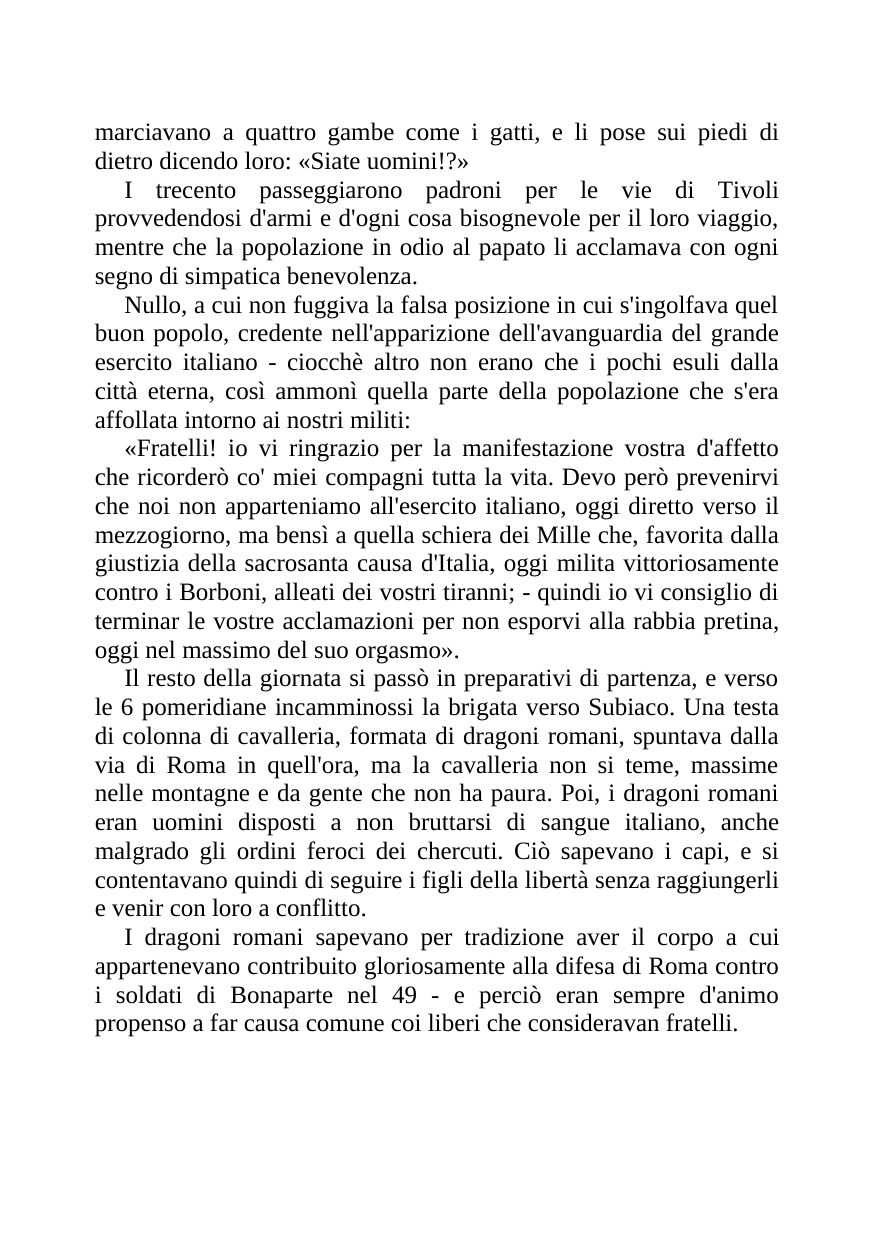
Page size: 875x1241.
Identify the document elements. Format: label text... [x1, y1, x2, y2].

text «Fratelli! io vi ringrazio per la manifestazione vostra d'affetto che ricorderò co' miei compagni tutta la vita. Devo però prevenirvi che noi non apparteniamo all'esercito italiano, oggi diretto verso il mezzogiorno, ma bensì a quella schiera dei Mille che, favorita dalla giustizia della sacrosanta causa d'Italia, oggi milita vittoriosamente contro i Borboni, alleati dei vostri tiranni; - quindi io vi consiglio di terminar le vostre acclamazioni per non esporvi alla rabbia pretina, oggi nel massimo del suo orgasmo». [94, 433, 779, 663]
text Nullo, a cui non fuggiva la falsa posizione in cui s'ingolfava quel buon popolo, credente nell'apparizione dell'avanguardia del grande esercito italiano - ciocchè altro non erano che i pochi esuli dalla città eterna, così ammonì quella parte della popolazione che s'era affollata intorno ai nostri militi: [94, 290, 779, 433]
text Il resto della giornata si passò in preparativi di partenza, e verso le 6 pomeridiane incamminossi la brigata verso Subiaco. Una testa di colonna di cavalleria, formata di dragoni romani, spuntava dalla via di Roma in quell'ora, ma la cavalleria non si teme, massime nelle montagne e da gente che non ha paura. Poi, i dragoni romani eran uomini disposti a non bruttarsi di sangue italiano, anche malgrado gli ordini feroci dei chercuti. Ciò sapevano i capi, e si contentavano quindi di seguire i figli della libertà senza raggiungerli e venir con loro a conflitto. [94, 663, 779, 922]
text I trecento passeggiarono padroni per le vie di Tivoli provvedendosi d'armi e d'ogni cosa bisognevole per il loro viaggio, mentre che la popolazione in odio al papato li acclamava con ogni segno di simpatica benevolenza. [94, 175, 779, 290]
text marciavano a quattro gambe come i gatti, e li pose sui piedi di dietro dicendo loro: «Siate uomini!?» [94, 117, 779, 175]
text I dragoni romani sapevano per tradizione aver il corpo a cui appartenevano contribuito gloriosamente alla difesa di Roma contro i soldati di Bonaparte nel 49 - e perciò eran sempre d'animo propenso a far causa comune coi liberi che consideravan fratelli. [94, 922, 779, 1037]
